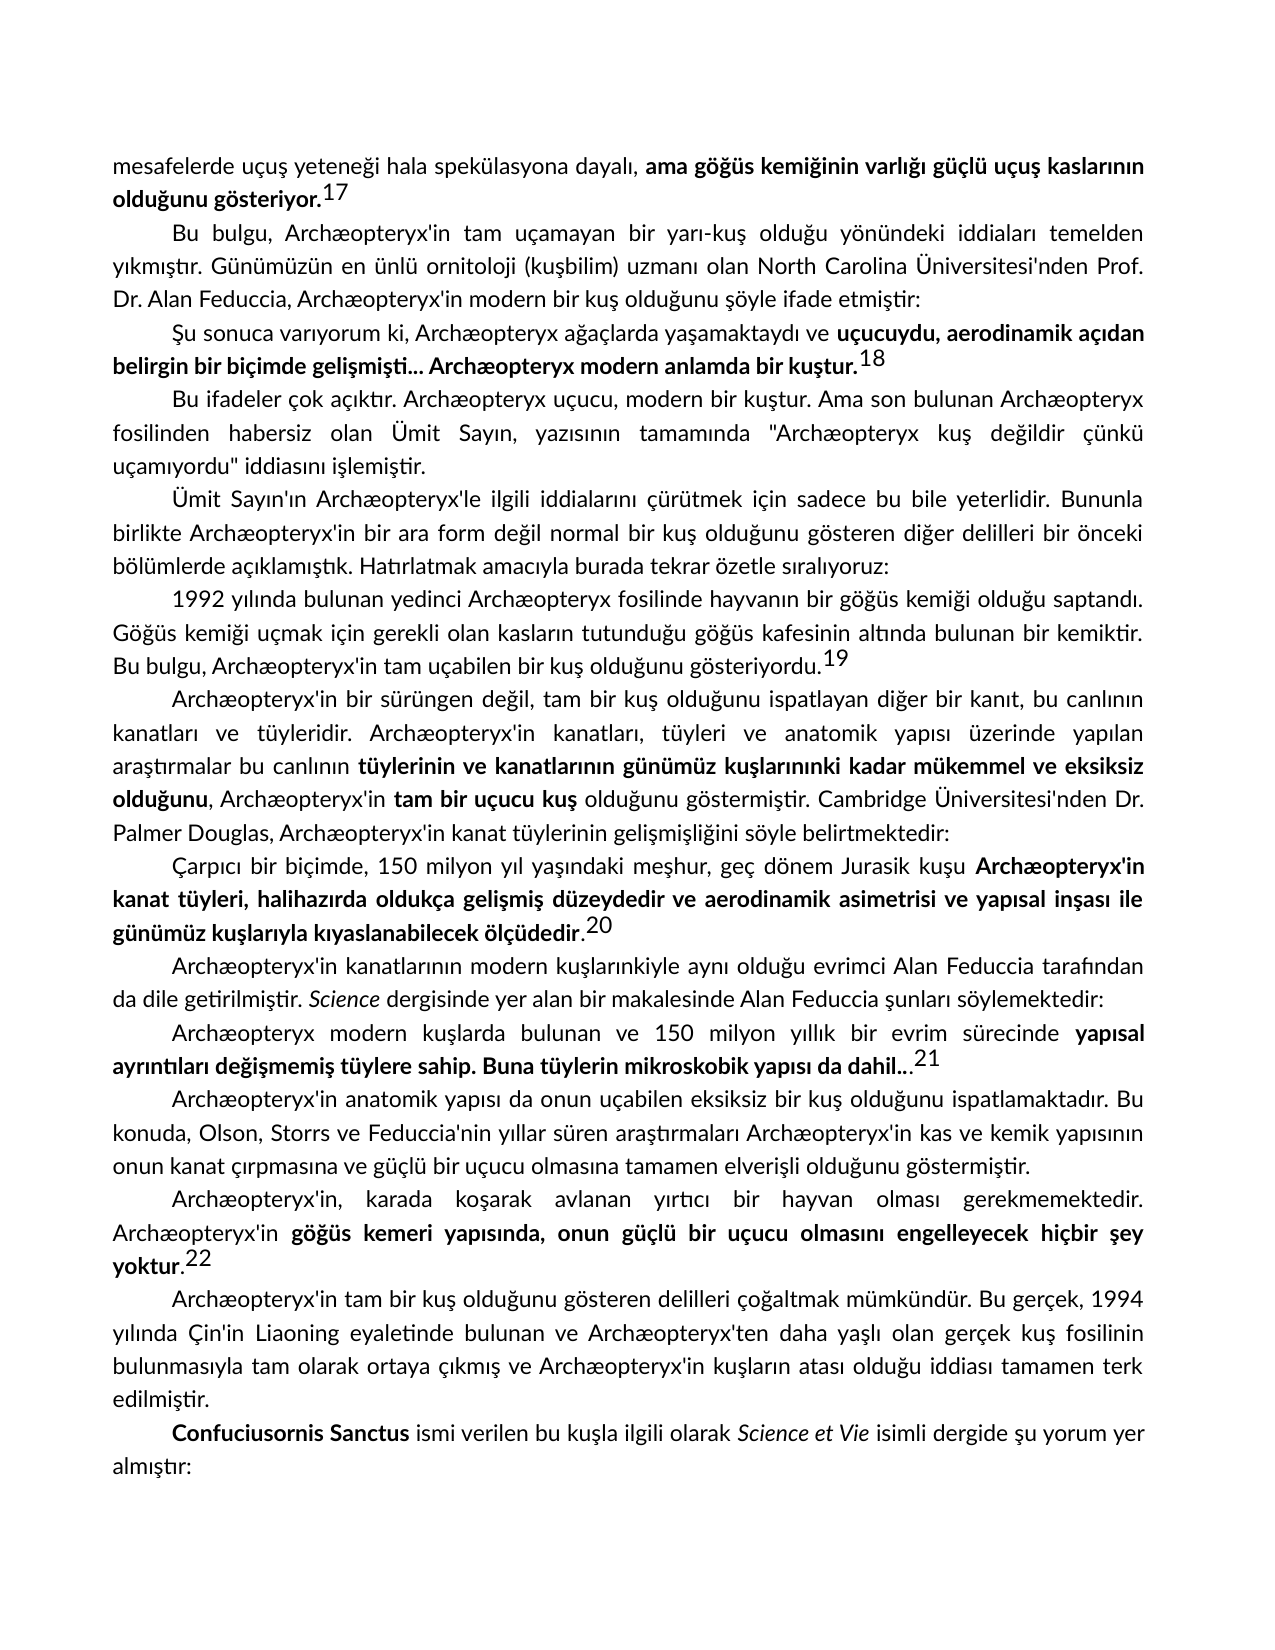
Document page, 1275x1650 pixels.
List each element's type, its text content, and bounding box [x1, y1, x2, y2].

text Archæopteryx'in tam bir kuş olduğunu gösteren delilleri çoğaltmak mümkündür. Bu gerçek, 1994 yılında Çin'in Liaoning eyaletinde bulunan ve Archæopteryx'ten daha yaşlı olan gerçek kuş fosilinin bulunmasıyla tam olarak ortaya çıkmış ve Archæopteryx'in kuşların atası olduğu iddiası tamamen terk edilmiştir. [112, 1281, 1145, 1414]
text Archæopteryx'in, karada koşarak avlanan yırtıcı bir hayvan olması gerekmemektedir. Archæopteryx'in göğüs kemeri yapısında, onun güçlü bir uçucu olmasını engelleyecek hiçbir şey yoktur.22 [112, 1181, 1145, 1281]
text Bu ifadeler çok açıktır. Archæopteryx uçucu, modern bir kuştur. Ama son bulunan Archæopteryx fosilinden habersiz olan Ümit Sayın, yazısının tamamında "Archæopteryx kuş değildir çünkü uçamıyordu" iddiasını işlemiştir. [112, 381, 1145, 481]
text Archæopteryx'in kanatlarının modern kuşlarınkiyle aynı olduğu evrimci Alan Feduccia tarafından da dile getirilmiştir. Science dergisinde yer alan bir makalesinde Alan Feduccia şunları söylemektedir: [112, 948, 1145, 1014]
text Archæopteryx'in bir sürüngen değil, tam bir kuş olduğunu ispatlayan diğer bir kanıt, bu canlının kanatları ve tüyleridir. Archæopteryx'in kanatları, tüyleri ve anatomik yapısı üzerinde yapılan araştırmalar bu canlının tüylerinin ve kanatlarının günümüz kuşlarınınki kadar mükemmel ve eksiksiz olduğunu, Archæopteryx'in tam bir uçucu kuş olduğunu göstermiştir. Cambridge Üniversitesi'nden Dr. Palmer Douglas, Archæopteryx'in kanat tüylerinin gelişmişliğini söyle belirtmektedir: [112, 681, 1145, 848]
text Çarpıcı bir biçimde, 150 milyon yıl yaşındaki meşhur, geç dönem Jurasik kuşu Archæopteryx'in kanat tüyleri, halihazırda oldukça gelişmiş düzeydedir ve aerodinamik asimetrisi ve yapısal inşası ile günümüz kuşlarıyla kıyaslanabilecek ölçüdedir.20 [112, 848, 1145, 948]
text Confuciusornis Sanctus ismi verilen bu kuşla ilgili olarak Science et Vie isimli dergide şu yorum yer almıştır: [112, 1414, 1145, 1481]
text Ümit Sayın'ın Archæopteryx'le ilgili iddialarını çürütmek için sadece bu bile yeterlidir. Bununla birlikte Archæopteryx'in bir ara form değil normal bir kuş olduğunu gösteren diğer delilleri bir önceki bölümlerde açıklamıştık. Hatırlatmak amacıyla burada tekrar özetle sıralıyoruz: [112, 481, 1145, 581]
text Şu sonuca varıyorum ki, Archæopteryx ağaçlarda yaşamaktaydı ve uçucuydu, aerodinamik açıdan belirgin bir biçimde gelişmişti... Archæopteryx modern anlamda bir kuştur.18 [112, 314, 1145, 381]
text mesafelerde uçuş yeteneği hala spekülasyona dayalı, ama göğüs kemiğinin varlığı güçlü uçuş kaslarının olduğunu gösteriyor.17 [112, 148, 1145, 214]
text Bu bulgu, Archæopteryx'in tam uçamayan bir yarı-kuş olduğu yönündeki iddiaları temelden yıkmıştır. Günümüzün en ünlü ornitoloji (kuşbilim) uzmanı olan North Carolina Üniversitesi'nden Prof. Dr. Alan Feduccia, Archæopteryx'in modern bir kuş olduğunu şöyle ifade etmiştir: [112, 214, 1145, 314]
text Archæopteryx modern kuşlarda bulunan ve 150 milyon yıllık bir evrim sürecinde yapısal ayrıntıları değişmemiş tüylere sahip. Buna tüylerin mikroskobik yapısı da dahil...21 [112, 1014, 1145, 1081]
text Archæopteryx'in anatomik yapısı da onun uçabilen eksiksiz bir kuş olduğunu ispatlamaktadır. Bu konuda, Olson, Storrs ve Feduccia'nin yıllar süren araştırmaları Archæopteryx'in kas ve kemik yapısının onun kanat çırpmasına ve güçlü bir uçucu olmasına tamamen elverişli olduğunu göstermiştir. [112, 1081, 1145, 1181]
text 1992 yılında bulunan yedinci Archæopteryx fosilinde hayvanın bir göğüs kemiği olduğu saptandı. Göğüs kemiği uçmak için gerekli olan kasların tutunduğu göğüs kafesinin altında bulunan bir kemiktir. Bu bulgu, Archæopteryx'in tam uçabilen bir kuş olduğunu gösteriyordu.19 [112, 581, 1145, 681]
